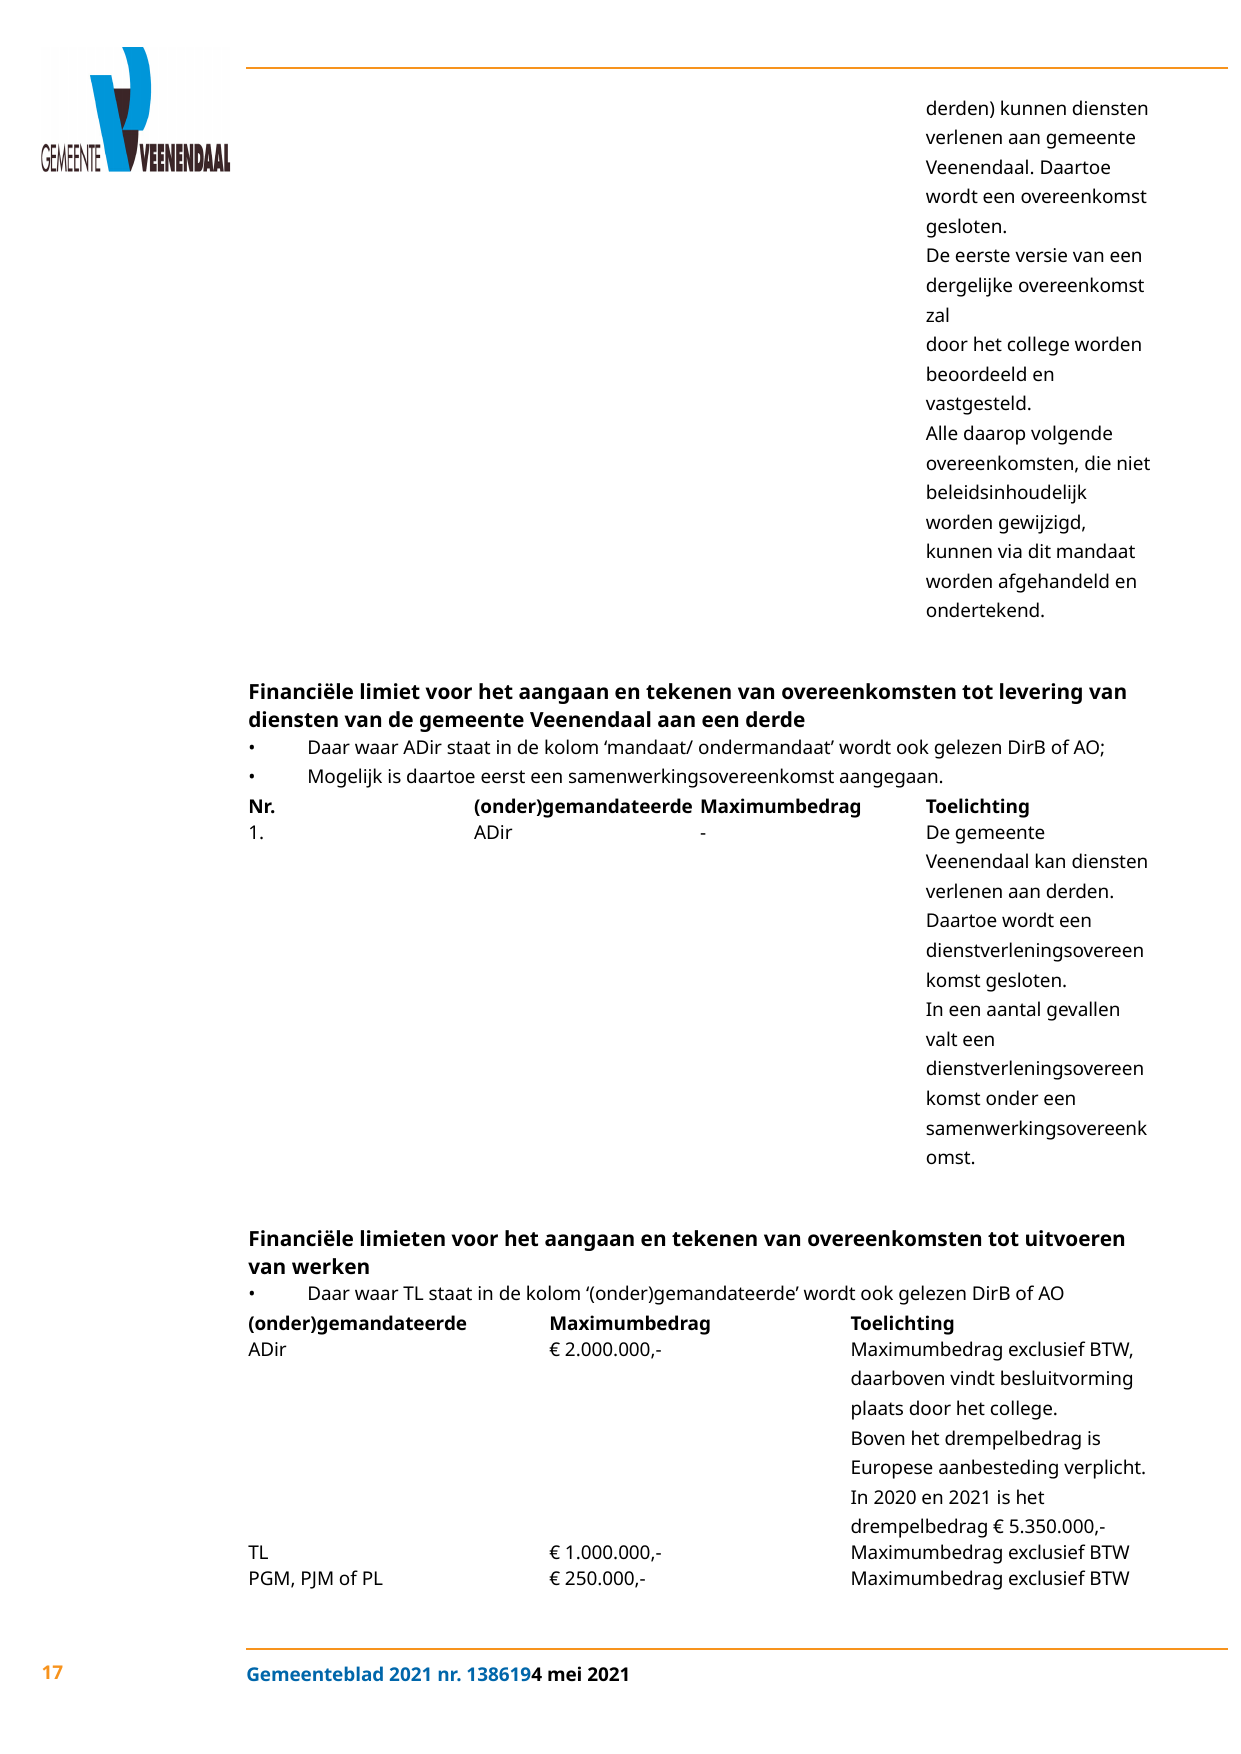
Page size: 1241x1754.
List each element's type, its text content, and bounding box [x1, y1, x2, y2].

table_cell - [700, 819, 926, 1170]
table_header Toelichting [850, 1310, 1152, 1336]
table_cell [474, 95, 700, 623]
table_header Nr. [248, 793, 474, 819]
picture [41, 47, 130, 172]
text Financiële limieten voor het aangaan en tekenen van overeenkomsten tot uitvoeren van werken [248, 1224, 1152, 1281]
table_cell [248, 95, 474, 623]
table_header Maximumbedrag [549, 1310, 850, 1336]
table_cell ADir [474, 819, 700, 1170]
table_cell De gemeente Veenendaal kan diensten verlenen aan derden. Daartoe wordt een dienstverleningsovereenkomst gesloten. In een aantal gevallen valt een dienstverleningsovereenkomst onder een samenwerkingsovereenkomst. [926, 819, 1152, 1170]
table_cell € 1.000.000,- [549, 1539, 850, 1565]
table_cell PGM, PJM of PL [248, 1565, 549, 1591]
table_header Maximumbedrag [700, 793, 926, 819]
table_header Toelichting [926, 793, 1152, 819]
list Daar waar ADir staat in de kolom ‘mandaat/ ondermandaat’ wordt ook gelezen DirB of AO; [248, 734, 1152, 760]
table_header (onder)gemandateerde [474, 793, 700, 819]
table_cell ADir [248, 1336, 549, 1539]
table_cell 1. [248, 819, 474, 1170]
text Financiële limiet voor het aangaan en tekenen van overeenkomsten tot levering van diensten van de gemeente Veenendaal aan een derde [248, 677, 1152, 734]
table_cell € 2.000.000,- [549, 1336, 850, 1539]
table_cell Maximumbedrag exclusief BTW [850, 1565, 1152, 1591]
table_cell derden) kunnen diensten verlenen aan gemeente Veenendaal. Daartoe wordt een overeenkomst gesloten. De eerste versie van een dergelijke overeenkomst zal door het college worden beoordeeld en vastgesteld. Alle daarop volgende overeenkomsten, die niet beleidsinhoudelijk worden gewijzigd, kunnen via dit mandaat worden afgehandeld en ondertekend. [926, 95, 1152, 623]
table_cell TL [248, 1539, 549, 1565]
list Daar waar TL staat in de kolom ‘(onder)gemandateerde’ wordt ook gelezen DirB of AO [248, 1281, 1152, 1306]
picture [123, 47, 231, 172]
table_cell Maximumbedrag exclusief BTW [850, 1539, 1152, 1565]
table_cell - [700, 95, 926, 623]
table_cell Maximumbedrag exclusief BTW, daarboven vindt besluitvorming plaats door het college. Boven het drempelbedrag is Europese aanbesteding verplicht. In 2020 en 2021 is het drempelbedrag € 5.350.000,- [850, 1336, 1152, 1539]
list Mogelijk is daartoe eerst een samenwerkingsovereenkomst aangegaan. [248, 763, 1152, 789]
table_header (onder)gemandateerde [248, 1310, 549, 1336]
table_cell € 250.000,- [549, 1565, 850, 1591]
